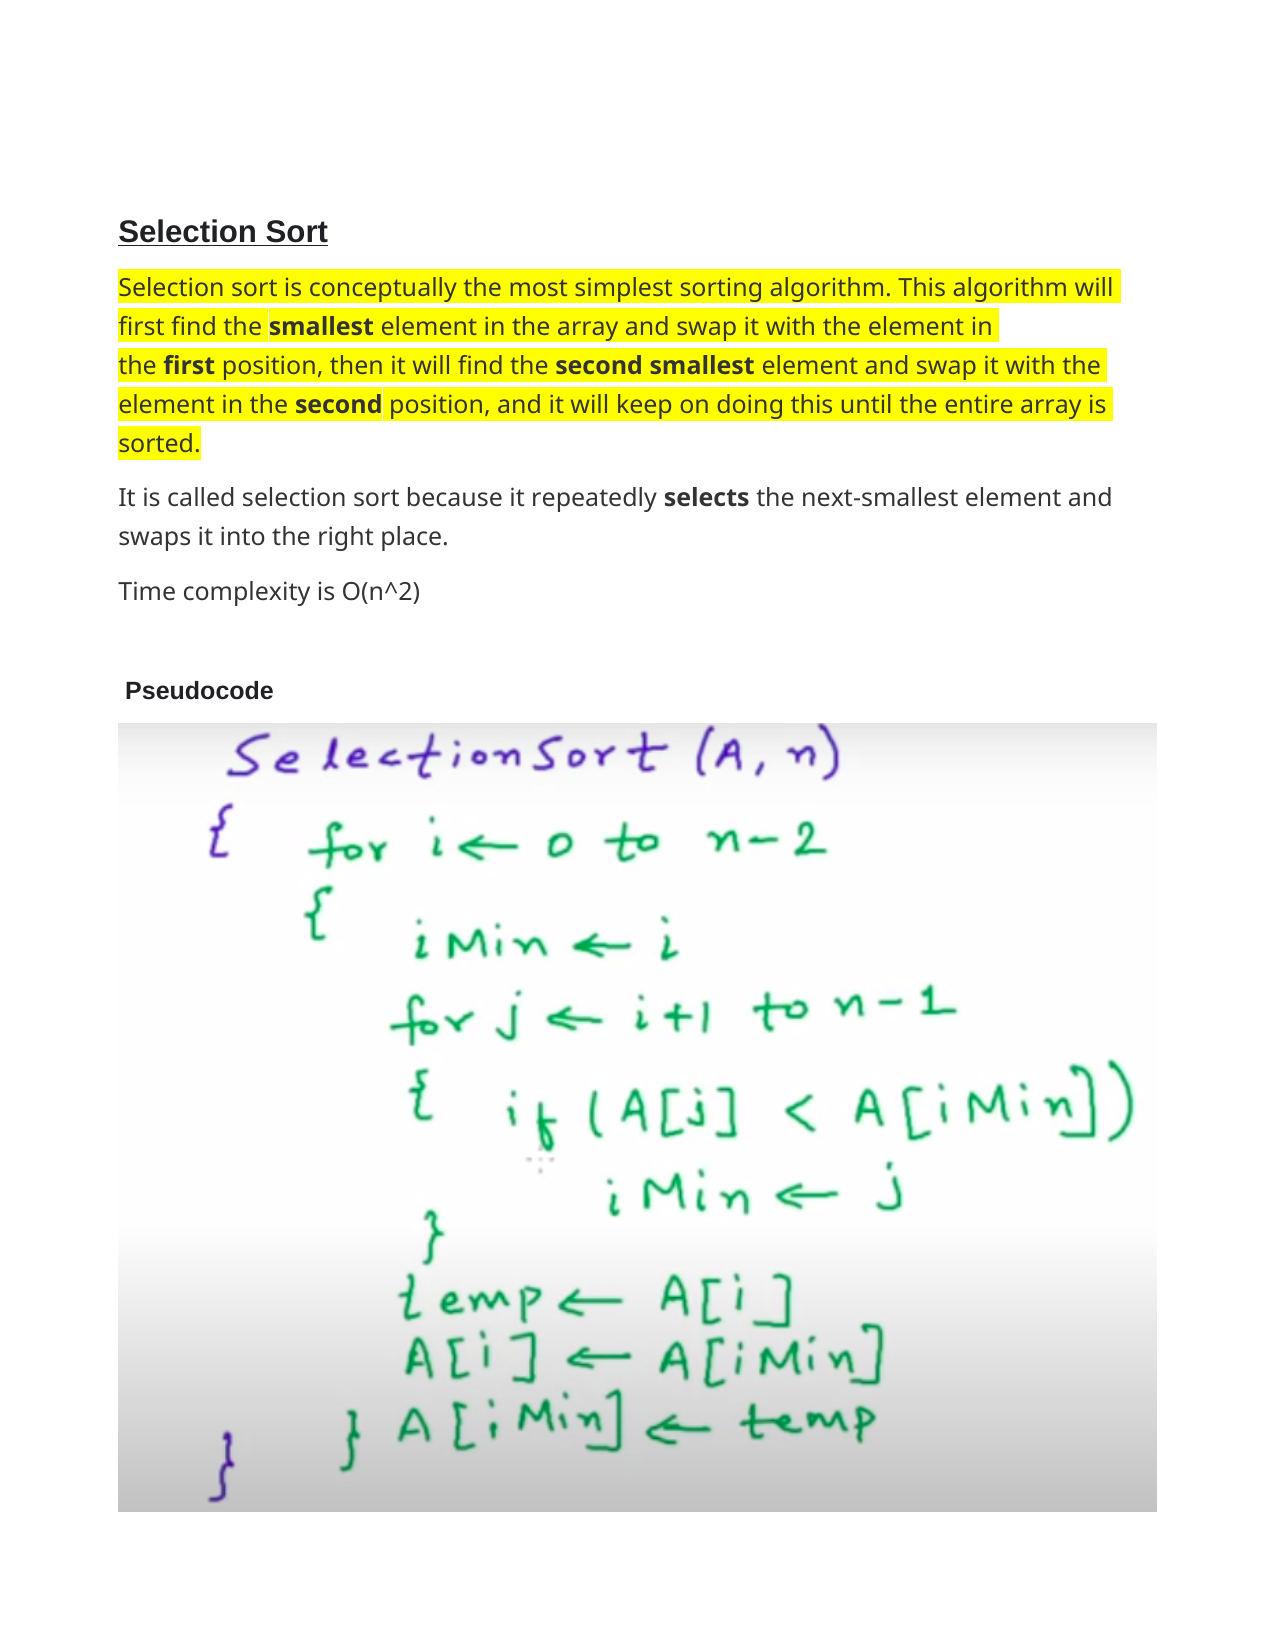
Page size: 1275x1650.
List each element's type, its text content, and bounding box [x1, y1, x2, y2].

text Selection Sort [118, 213, 1157, 249]
text Pseudocode [118, 676, 1157, 705]
picture [118, 723, 1157, 1512]
text Time complexity is O(n^2) [118, 573, 1157, 608]
text It is called selection sort because it repeatedly selects the next-smallest element and swaps it into the right place. [118, 479, 1157, 553]
text Selection sort is conceptually the most simplest sorting algorithm. This algorithm will first find the smallest element in the array and swap it with the element in the first position, then it will find the second smallest element and swap it with the element in the second position, and it will keep on doing this until the entire array is sorted. [118, 269, 1157, 460]
